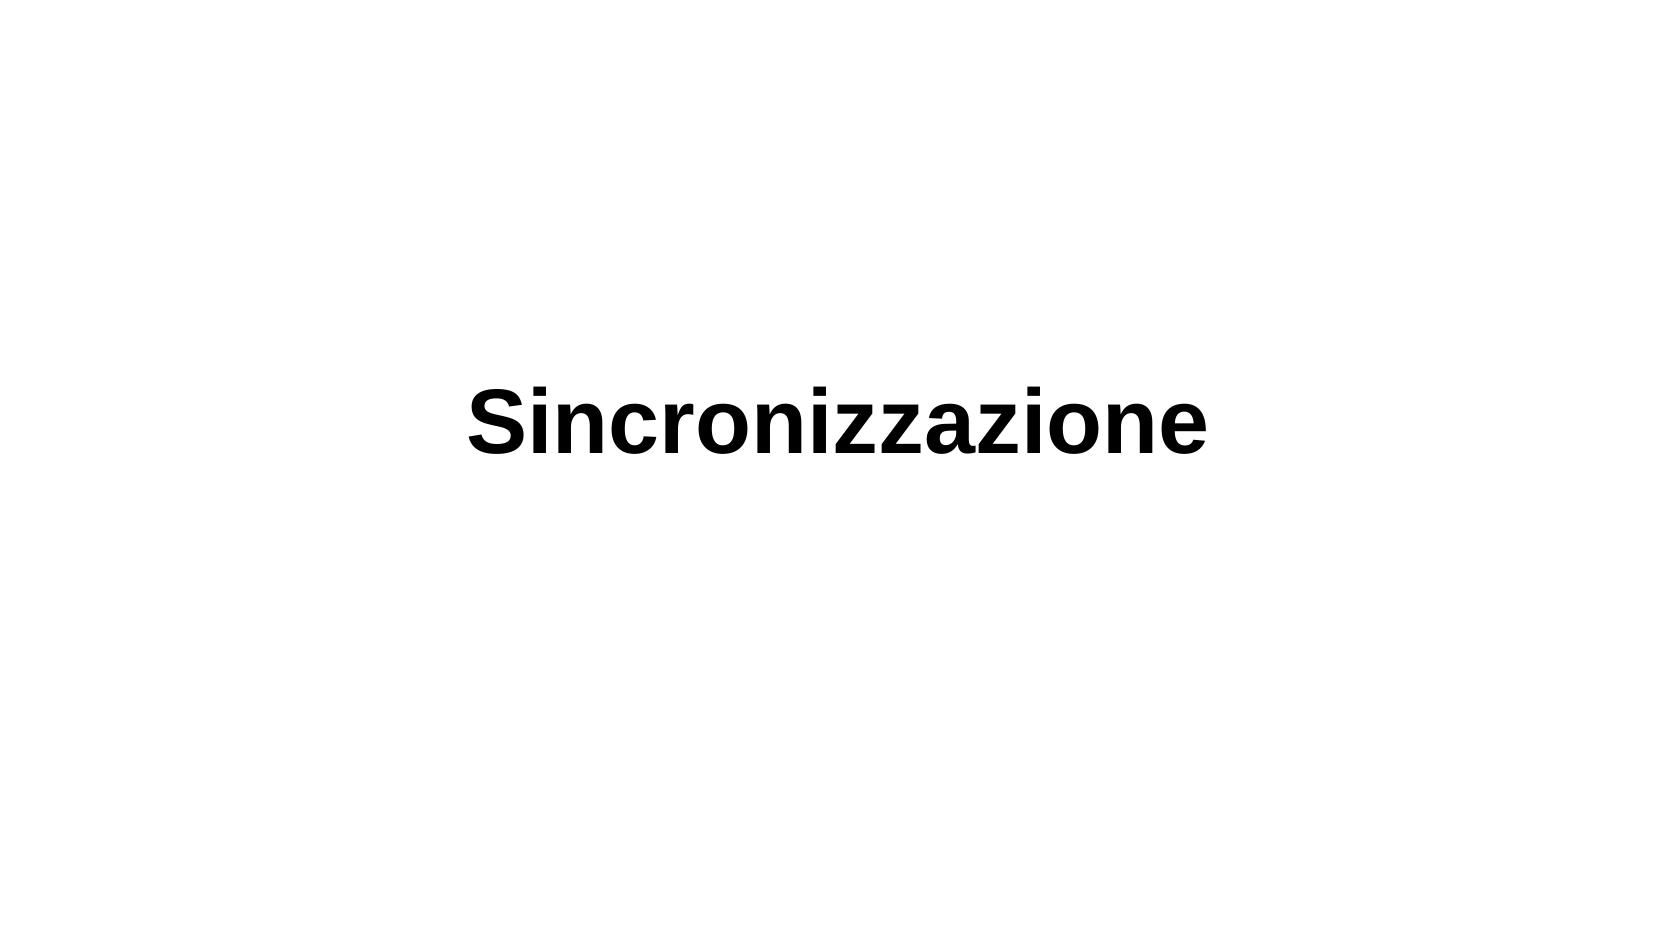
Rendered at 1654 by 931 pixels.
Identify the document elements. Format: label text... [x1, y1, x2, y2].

title Sincronizzazione [94, 318, 1583, 524]
